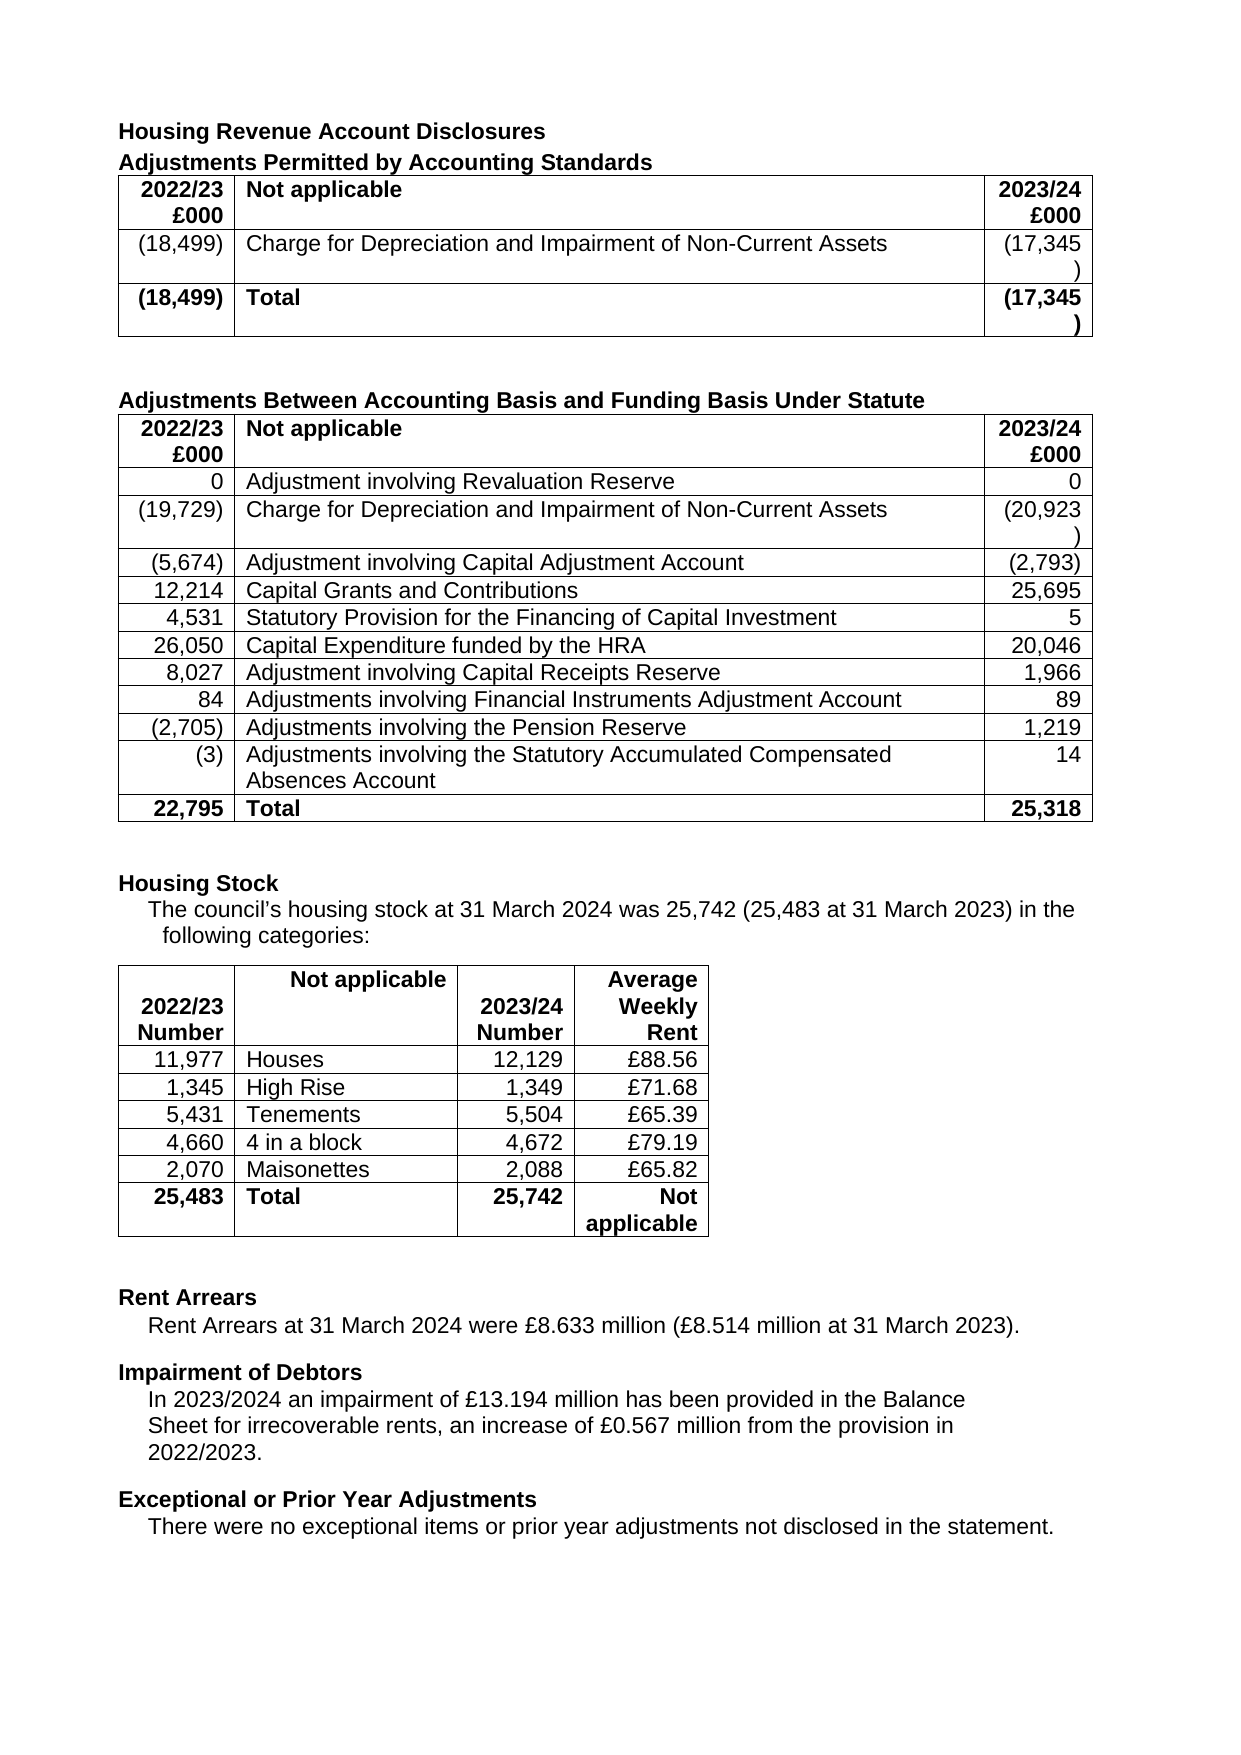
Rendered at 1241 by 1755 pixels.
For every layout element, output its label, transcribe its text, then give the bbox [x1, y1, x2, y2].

table_cell 4 in a block [235, 1129, 457, 1155]
table_cell £65.39 [575, 1101, 708, 1127]
table_cell (20,923) [985, 496, 1092, 548]
table_cell Charge for Depreciation and Impairment of Non-Current Assets [235, 496, 984, 548]
text Rent Arrears at 31 March 2024 were £8.633 million (£8.514 million at 31 March 2023). [148, 1312, 1122, 1338]
table_header 2023/24 £000 [985, 415, 1092, 467]
table_header 2022/23 £000 [119, 176, 234, 229]
table_header 2022/23 £000 [119, 415, 234, 467]
table_cell Total [235, 284, 984, 336]
table_cell Maisonettes [235, 1156, 457, 1182]
subtitle Housing Revenue Account Disclosures [118, 118, 1122, 144]
table_cell 0 [985, 468, 1092, 494]
table_cell 26,050 [119, 632, 234, 658]
table_cell 25,318 [985, 795, 1092, 821]
table_cell 22,795 [119, 795, 234, 821]
table_cell £88.56 [575, 1046, 708, 1073]
table_cell 1,349 [458, 1074, 574, 1100]
table_cell Total [235, 795, 984, 821]
table_cell Total [235, 1183, 457, 1236]
table_cell Adjustment involving Capital Adjustment Account [235, 549, 984, 576]
table_cell 25,742 [458, 1183, 574, 1236]
table_cell Capital Grants and Contributions [235, 577, 984, 603]
table_cell 20,046 [985, 632, 1092, 658]
table_cell Adjustment involving Capital Receipts Reserve [235, 659, 984, 685]
table_cell Tenements [235, 1101, 457, 1127]
table_cell Capital Expenditure funded by the HRA [235, 632, 984, 658]
subtitle Adjustments Between Accounting Basis and Funding Basis Under Statute [118, 387, 1122, 413]
table_cell Adjustments involving the Statutory Accumulated Compensated Absences Account [235, 741, 984, 794]
table_cell 1,219 [985, 714, 1092, 740]
table_cell 5,431 [119, 1101, 234, 1127]
table_header Not applicable [235, 415, 984, 467]
table_cell 25,483 [119, 1183, 234, 1236]
subtitle Impairment of Debtors [118, 1359, 1122, 1385]
text In 2023/2024 an impairment of £13.194 million has been provided in the Balance Sheet for irrecoverable rents, an increase of £0.567 million from the provision in 2022/2023. [148, 1386, 985, 1465]
table_cell 12,129 [458, 1046, 574, 1073]
subtitle Exceptional or Prior Year Adjustments [118, 1486, 1122, 1512]
table_header Not applicable [235, 176, 984, 229]
table_cell (3) [119, 741, 234, 794]
table_cell (2,793) [985, 549, 1092, 576]
table_cell 2,070 [119, 1156, 234, 1182]
table_cell Houses [235, 1046, 457, 1073]
table_cell 1,966 [985, 659, 1092, 685]
subtitle Adjustments Permitted by Accounting Standards [118, 149, 1122, 175]
table_cell Adjustments involving the Pension Reserve [235, 714, 984, 740]
table_cell 4,672 [458, 1129, 574, 1155]
table_cell 4,531 [119, 604, 234, 631]
table_cell 1,345 [119, 1074, 234, 1100]
table_cell 5,504 [458, 1101, 574, 1127]
table_cell (18,499) [119, 284, 234, 336]
table_cell £79.19 [575, 1129, 708, 1155]
table_cell 5 [985, 604, 1092, 631]
table_cell £65.82 [575, 1156, 708, 1182]
table_cell Charge for Depreciation and Impairment of Non-Current Assets [235, 230, 984, 282]
table_header Average Weekly Rent [575, 966, 708, 1045]
table_cell 84 [119, 686, 234, 713]
table_header 2022/23 Number [119, 966, 234, 1045]
table_cell 89 [985, 686, 1092, 713]
table_header 2023/24 £000 [985, 176, 1092, 229]
subtitle Housing Stock [118, 869, 1122, 896]
table_cell (5,674) [119, 549, 234, 576]
table_cell 12,214 [119, 577, 234, 603]
text The council’s housing stock at 31 March 2024 was 25,742 (25,483 at 31 March 2023) in the following categories: [148, 896, 1095, 948]
table_cell (19,729) [119, 496, 234, 548]
table_cell (2,705) [119, 714, 234, 740]
table_cell 14 [985, 741, 1092, 794]
table_cell £71.68 [575, 1074, 708, 1100]
table_cell 25,695 [985, 577, 1092, 603]
table_cell High Rise [235, 1074, 457, 1100]
table_cell (17,345) [985, 284, 1092, 336]
table_cell 2,088 [458, 1156, 574, 1182]
text There were no exceptional items or prior year adjustments not disclosed in the statement. [148, 1513, 1122, 1539]
table_cell 8,027 [119, 659, 234, 685]
table_header Not applicable [235, 966, 457, 1045]
table_cell 4,660 [119, 1129, 234, 1155]
table_header 2023/24 Number [458, 966, 574, 1045]
table_cell Statutory Provision for the Financing of Capital Investment [235, 604, 984, 631]
table_cell Adjustment involving Revaluation Reserve [235, 468, 984, 494]
subtitle Rent Arrears [118, 1284, 1122, 1311]
table_cell Adjustments involving Financial Instruments Adjustment Account [235, 686, 984, 713]
table_cell 11,977 [119, 1046, 234, 1073]
table_cell Not applicable [575, 1183, 708, 1236]
table_cell (17,345) [985, 230, 1092, 282]
table_cell (18,499) [119, 230, 234, 282]
table_cell 0 [119, 468, 234, 494]
